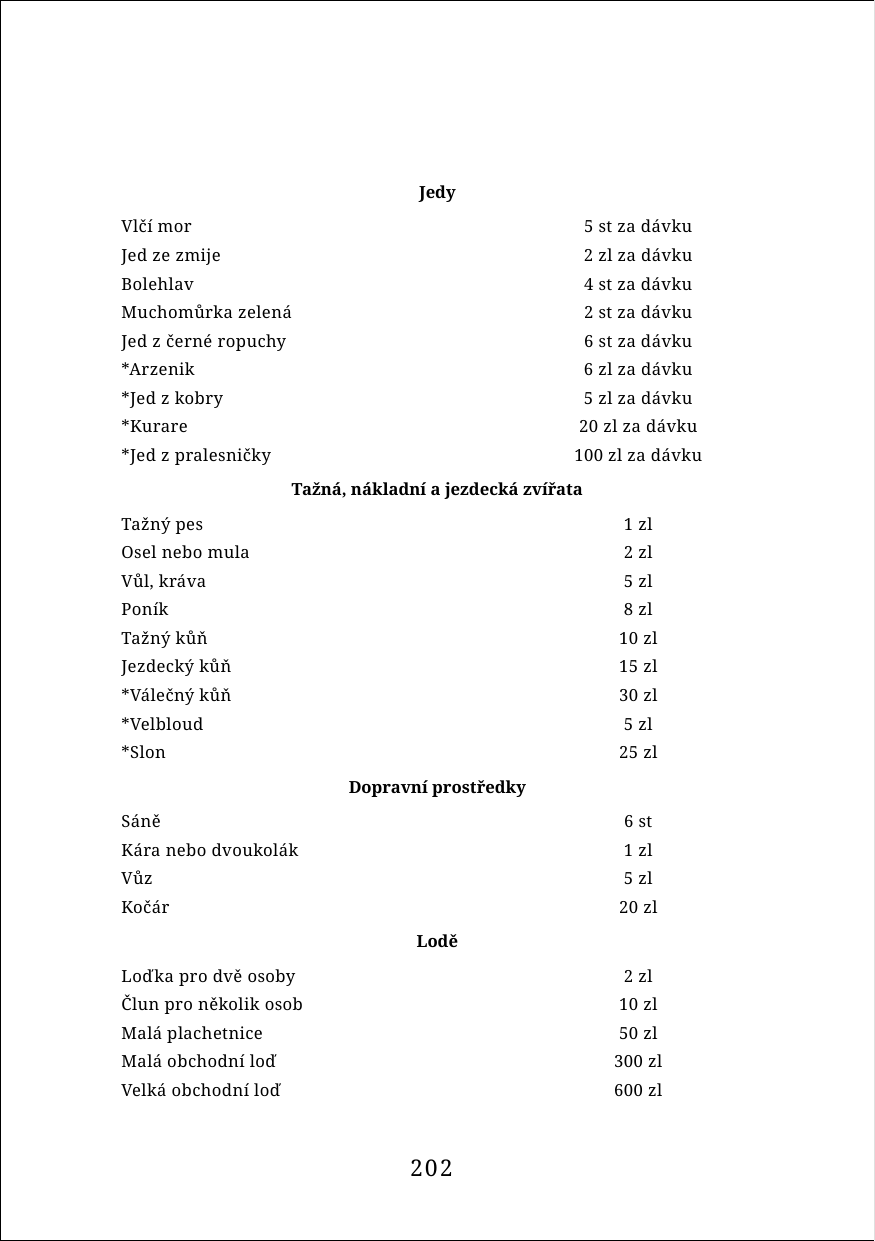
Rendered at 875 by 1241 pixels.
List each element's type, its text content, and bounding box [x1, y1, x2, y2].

table_cell 1 zl [520, 835, 756, 864]
table_cell Loďka pro dvě osoby [118, 961, 520, 990]
table_cell *Slon [118, 738, 520, 766]
table_cell 20 zl za dávku [520, 412, 756, 441]
table_cell Malá plachetnice [118, 1019, 520, 1047]
table_cell Osel nebo mula [118, 538, 520, 567]
table_cell Jezdecký kůň [118, 652, 520, 681]
table_cell Lodě [118, 921, 756, 961]
table_cell Tažná, nákladní a jezdecká zvířata [118, 469, 756, 509]
table_cell Jedy [118, 172, 756, 212]
table_cell 300 zl [520, 1047, 756, 1076]
table_cell *Arzenik [118, 355, 520, 383]
table_cell Vůl, kráva [118, 567, 520, 595]
table_cell 2 zl za dávku [520, 241, 756, 269]
table_cell *Velbloud [118, 709, 520, 738]
table_cell *Kurare [118, 412, 520, 441]
table_cell Kára nebo dvoukolák [118, 835, 520, 864]
table_cell Vůz [118, 864, 520, 892]
table_cell 15 zl [520, 652, 756, 681]
table_cell 6 zl za dávku [520, 355, 756, 383]
table_cell 5 zl [520, 709, 756, 738]
table_cell 2 zl [520, 961, 756, 990]
table_cell 10 zl [520, 990, 756, 1018]
table_cell Poník [118, 595, 520, 624]
table_cell Vlčí mor [118, 212, 520, 241]
table_cell Bolehlav [118, 269, 520, 298]
table_cell Velká obchodní loď [118, 1076, 520, 1104]
table_cell 50 zl [520, 1019, 756, 1047]
table_cell Jed ze zmije [118, 241, 520, 269]
table_cell Tažný kůň [118, 624, 520, 652]
table_cell 100 zl za dávku [520, 441, 756, 469]
table_cell Kočár [118, 893, 520, 921]
table_cell 6 st [520, 807, 756, 835]
table_cell Dopravní prostředky [118, 766, 756, 807]
table_cell Sáně [118, 807, 520, 835]
table_cell 10 zl [520, 624, 756, 652]
table_cell 4 st za dávku [520, 269, 756, 298]
table_cell 5 zl za dávku [520, 384, 756, 412]
table_cell *Jed z kobry [118, 384, 520, 412]
table_cell 5 zl [520, 567, 756, 595]
table_cell Jed z černé ropuchy [118, 326, 520, 355]
table_cell 600 zl [520, 1076, 756, 1104]
table_cell 20 zl [520, 893, 756, 921]
table_cell 25 zl [520, 738, 756, 766]
table_cell 30 zl [520, 681, 756, 709]
table_cell 5 st za dávku [520, 212, 756, 241]
table_cell Tažný pes [118, 510, 520, 538]
table_cell 1 zl [520, 510, 756, 538]
table_cell Člun pro několik osob [118, 990, 520, 1018]
table_cell 8 zl [520, 595, 756, 624]
table_cell 2 zl [520, 538, 756, 567]
table_cell 2 st za dávku [520, 298, 756, 326]
table_cell 6 st za dávku [520, 326, 756, 355]
table_cell Malá obchodní loď [118, 1047, 520, 1076]
table_cell 5 zl [520, 864, 756, 892]
table_cell *Jed z pralesničky [118, 441, 520, 469]
table_cell *Válečný kůň [118, 681, 520, 709]
table_cell Muchomůrka zelená [118, 298, 520, 326]
